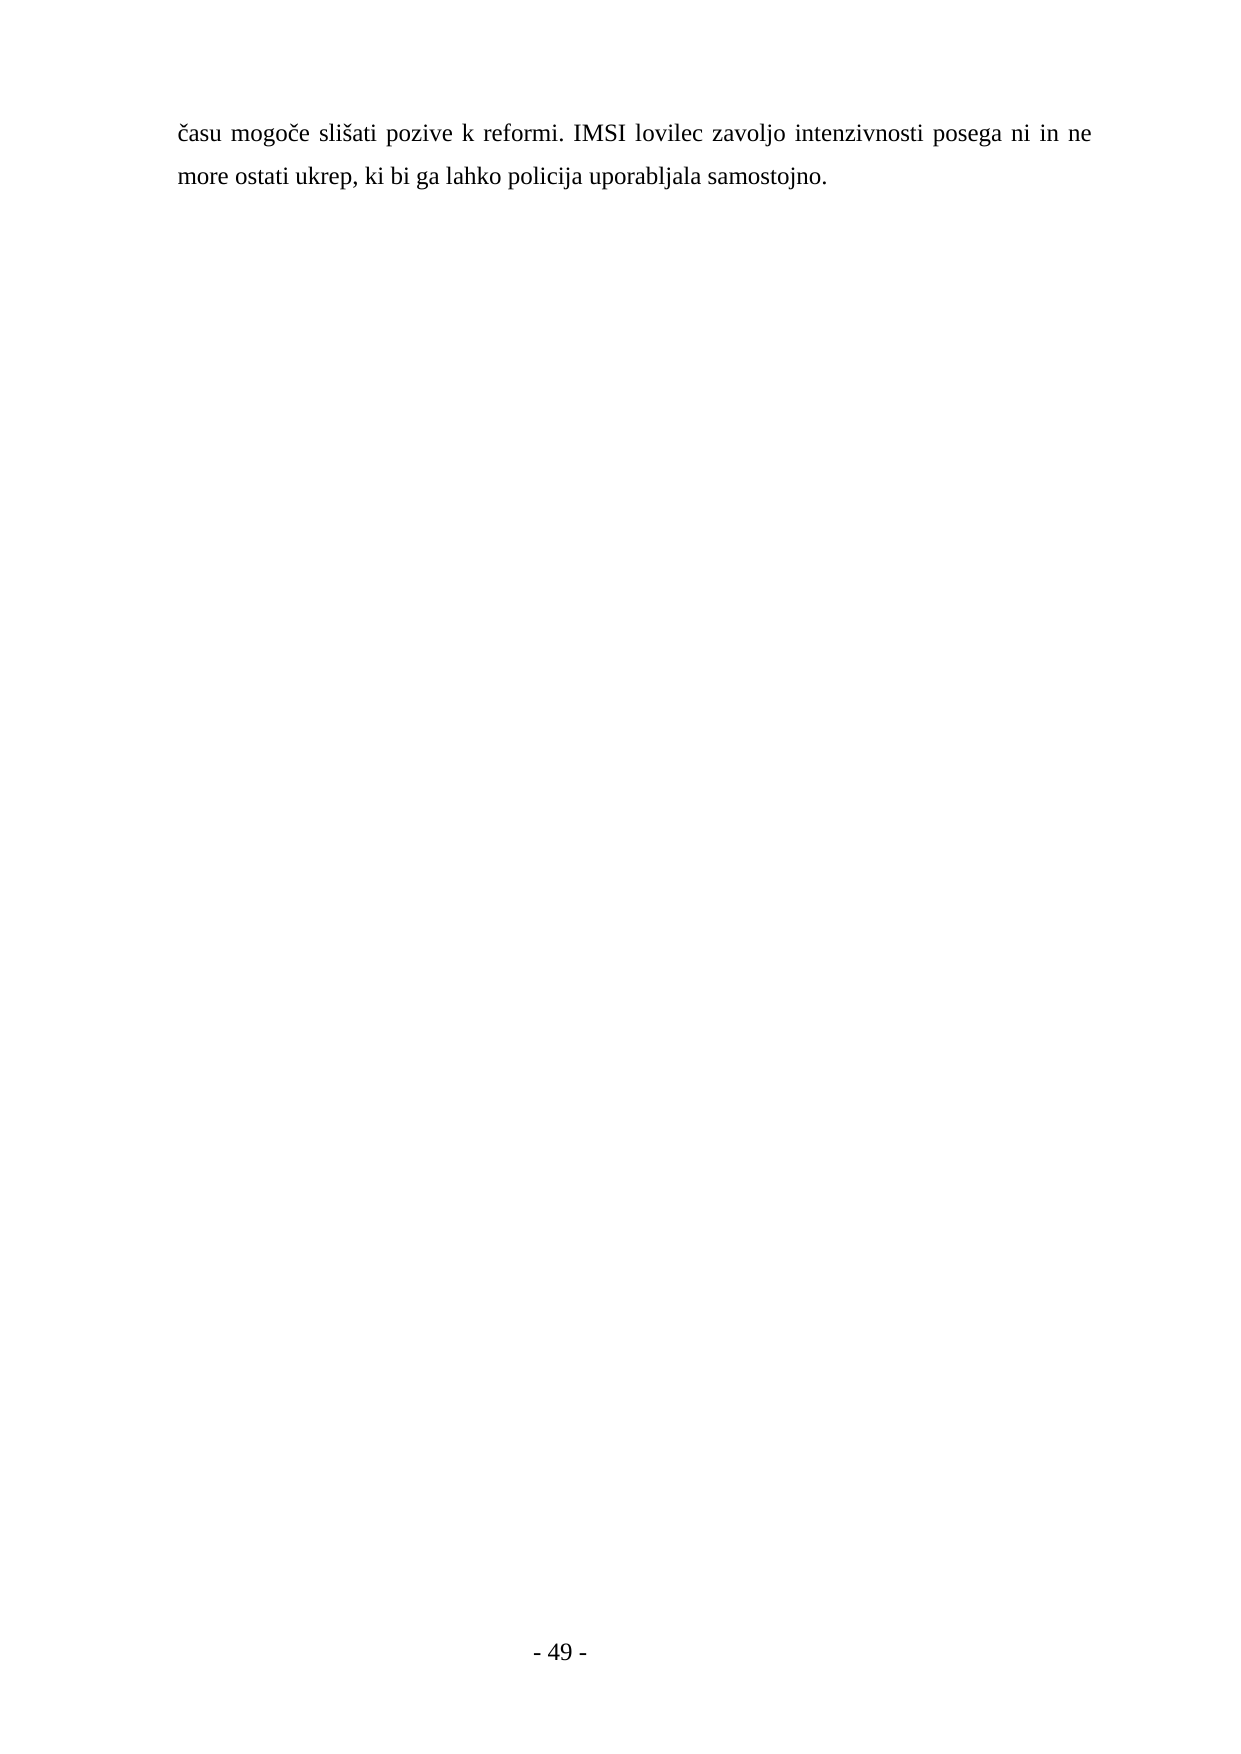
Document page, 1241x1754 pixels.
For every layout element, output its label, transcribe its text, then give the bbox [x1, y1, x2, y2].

text času mogoče slišati pozive k reformi. IMSI lovilec zavoljo intenzivnosti posega ni in ne more ostati ukrep, ki bi ga lahko policija uporabljala samostojno. [177, 118, 1093, 190]
